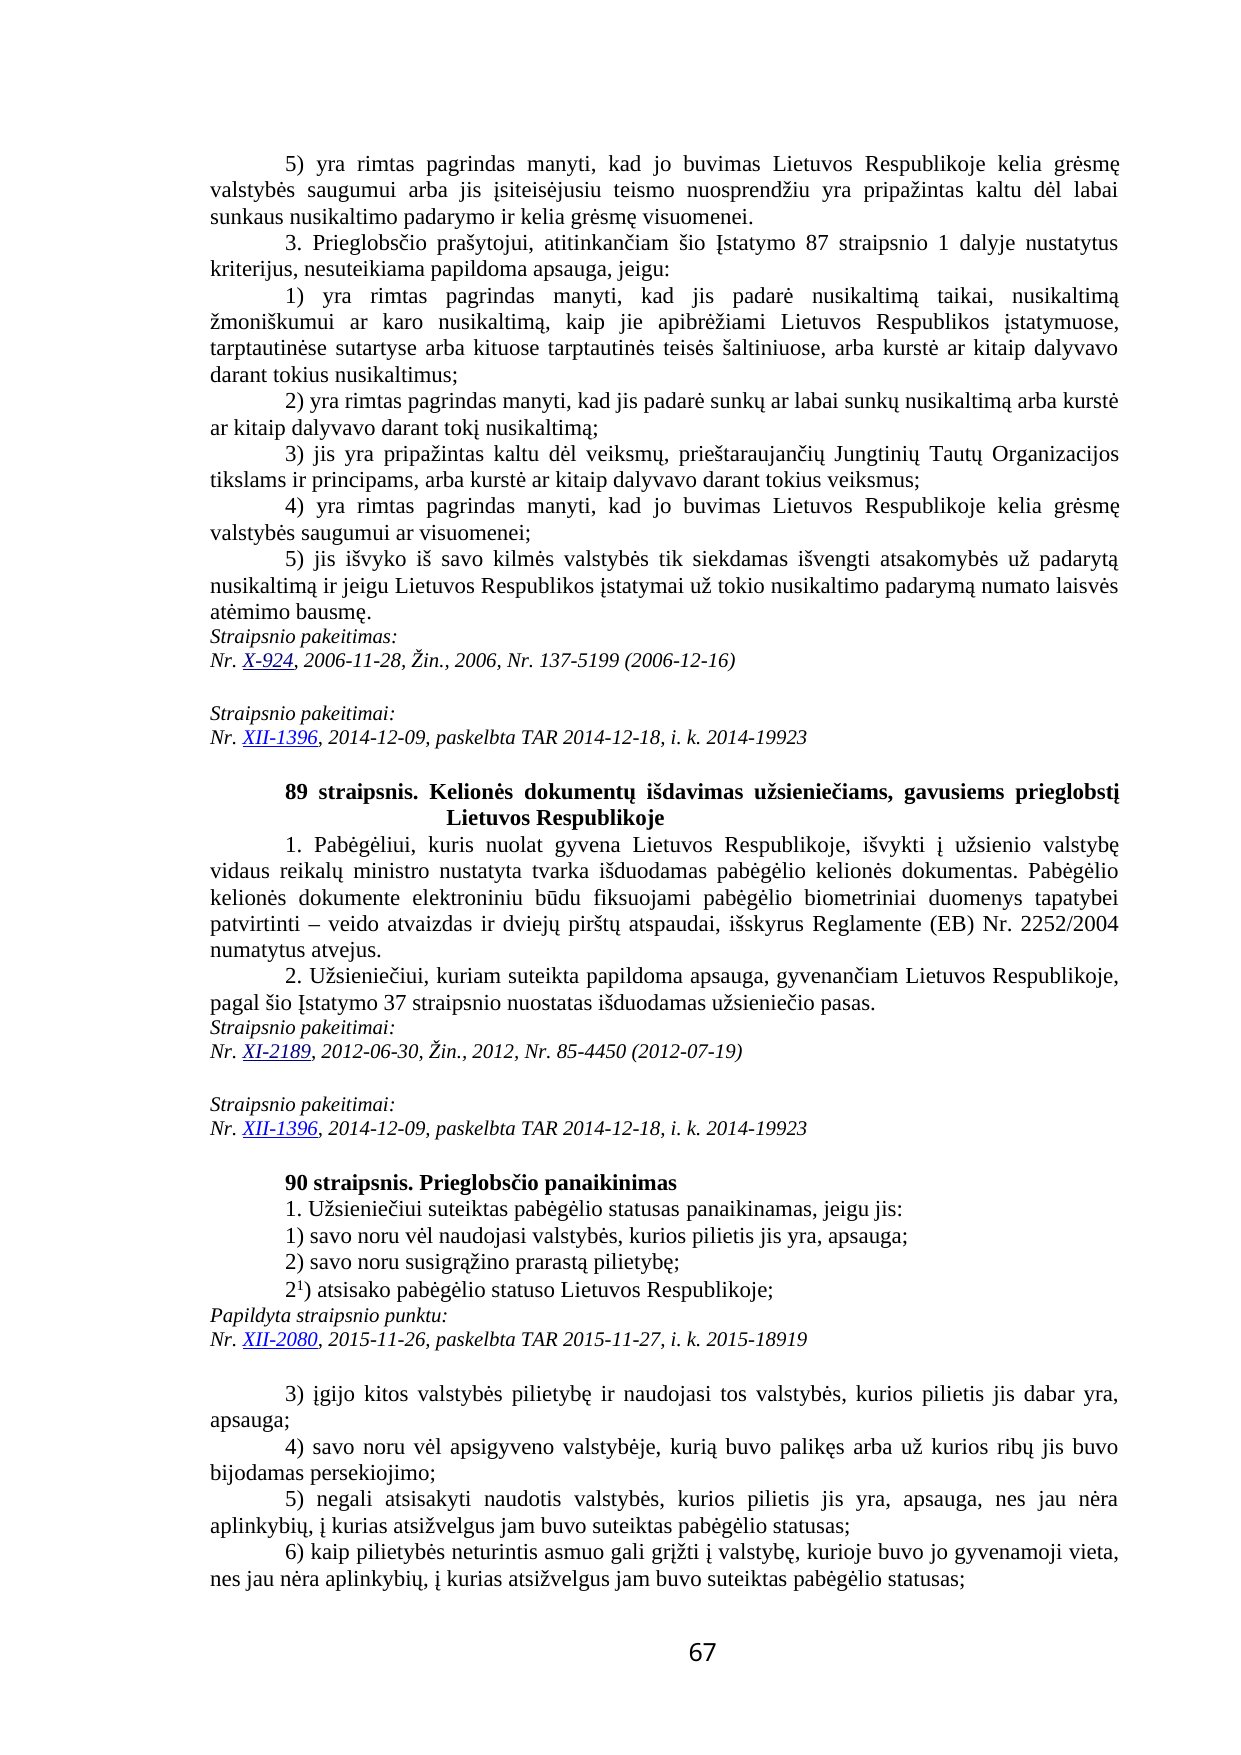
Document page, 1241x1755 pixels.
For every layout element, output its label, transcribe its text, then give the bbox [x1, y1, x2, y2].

text Nr. X-924, 2006-11-28, Žin., 2006, Nr. 137-5199 (2006-12-16) [210, 648, 1120, 672]
text 3) jis yra pripažintas kaltu dėl veiksmų, prieštaraujančių Jungtinių Tautų Organizacijos tikslams ir principams, arba kurstė ar kitaip dalyvavo darant tokius veiksmus; [210, 440, 1120, 493]
text 5) yra rimtas pagrindas manyti, kad jo buvimas Lietuvos Respublikoje kelia grėsmę valstybės saugumui arba jis įsiteisėjusiu teismo nuosprendžiu yra pripažintas kaltu dėl labai sunkaus nusikaltimo padarymo ir kelia grėsmę visuomenei. [210, 150, 1120, 229]
text 1) savo noru vėl naudojasi valstybės, kurios pilietis jis yra, apsauga; [210, 1222, 1120, 1248]
text 2. Užsieniečiui, kuriam suteikta papildoma apsauga, gyvenančiam Lietuvos Respublikoje, pagal šio Įstatymo 37 straipsnio nuostatas išduodamas užsieniečio pasas. [210, 963, 1120, 1015]
text 90 straipsnis. Prieglobsčio panaikinimas [210, 1169, 1120, 1195]
text Straipsnio pakeitimai: [210, 1092, 1120, 1116]
text 5) jis išvyko iš savo kilmės valstybės tik siekdamas išvengti atsakomybės už padarytą nusikaltimą ir jeigu Lietuvos Respublikos įstatymai už tokio nusikaltimo padarymą numato laisvės atėmimo bausmę. [210, 545, 1120, 624]
text 4) savo noru vėl apsigyveno valstybėje, kurią buvo palikęs arba už kurios ribų jis buvo bijodamas persekiojimo; [210, 1433, 1120, 1486]
text Nr. XI-2189, 2012-06-30, Žin., 2012, Nr. 85-4450 (2012-07-19) [210, 1039, 1120, 1063]
text 1. Pabėgėliui, kuris nuolat gyvena Lietuvos Respublikoje, išvykti į užsienio valstybę vidaus reikalų ministro nustatyta tvarka išduodamas pabėgėlio kelionės dokumentas. Pabėgėlio kelionės dokumente elektroniniu būdu fiksuojami pabėgėlio biometriniai duomenys tapatybei patvirtinti – veido atvaizdas ir dviejų pirštų atspaudai, išskyrus Reglamente (EB) Nr. 2252/2004 numatytus atvejus. [210, 831, 1120, 963]
text 4) yra rimtas pagrindas manyti, kad jo buvimas Lietuvos Respublikoje kelia grėsmę valstybės saugumui ar visuomenei; [210, 493, 1120, 545]
text 3) įgijo kitos valstybės pilietybę ir naudojasi tos valstybės, kurios pilietis jis dabar yra, apsauga; [210, 1380, 1120, 1433]
text 3. Prieglobsčio prašytojui, atitinkančiam šio Įstatymo 87 straipsnio 1 dalyje nustatytus kriterijus, nesuteikiama papildoma apsauga, jeigu: [210, 229, 1120, 282]
text 2) savo noru susigrąžino prarastą pilietybę; [210, 1248, 1120, 1274]
text 21) atsisako pabėgėlio statuso Lietuvos Respublikoje; [210, 1274, 1120, 1303]
text Straipsnio pakeitimas: [210, 624, 1120, 648]
text Papildyta straipsnio punktu: [210, 1303, 1120, 1327]
text 6) kaip pilietybės neturintis asmuo gali grįžti į valstybę, kurioje buvo jo gyvenamoji vieta, nes jau nėra aplinkybių, į kurias atsižvelgus jam buvo suteiktas pabėgėlio statusas; [210, 1538, 1120, 1591]
text Straipsnio pakeitimai: [210, 1015, 1120, 1039]
text Nr. XII-2080, 2015-11-26, paskelbta TAR 2015-11-27, i. k. 2015-18919 [210, 1327, 1120, 1351]
text Nr. XII-1396, 2014-12-09, paskelbta TAR 2014-12-18, i. k. 2014-19923 [210, 1116, 1120, 1140]
text 2) yra rimtas pagrindas manyti, kad jis padarė sunkų ar labai sunkų nusikaltimą arba kurstė ar kitaip dalyvavo darant tokį nusikaltimą; [210, 387, 1120, 440]
text 1. Užsieniečiui suteiktas pabėgėlio statusas panaikinamas, jeigu jis: [210, 1195, 1120, 1222]
text 89 straipsnis. Kelionės dokumentų išdavimas užsieniečiams, gavusiems prieglobstį Lietuvos Respublikoje [285, 778, 1120, 831]
text Straipsnio pakeitimai: [210, 701, 1120, 725]
text Nr. XII-1396, 2014-12-09, paskelbta TAR 2014-12-18, i. k. 2014-19923 [210, 725, 1120, 749]
text 5) negali atsisakyti naudotis valstybės, kurios pilietis jis yra, apsauga, nes jau nėra aplinkybių, į kurias atsižvelgus jam buvo suteiktas pabėgėlio statusas; [210, 1486, 1120, 1538]
text 1) yra rimtas pagrindas manyti, kad jis padarė nusikaltimą taikai, nusikaltimą žmoniškumui ar karo nusikaltimą, kaip jie apibrėžiami Lietuvos Respublikos įstatymuose, tarptautinėse sutartyse arba kituose tarptautinės teisės šaltiniuose, arba kurstė ar kitaip dalyvavo darant tokius nusikaltimus; [210, 282, 1120, 387]
